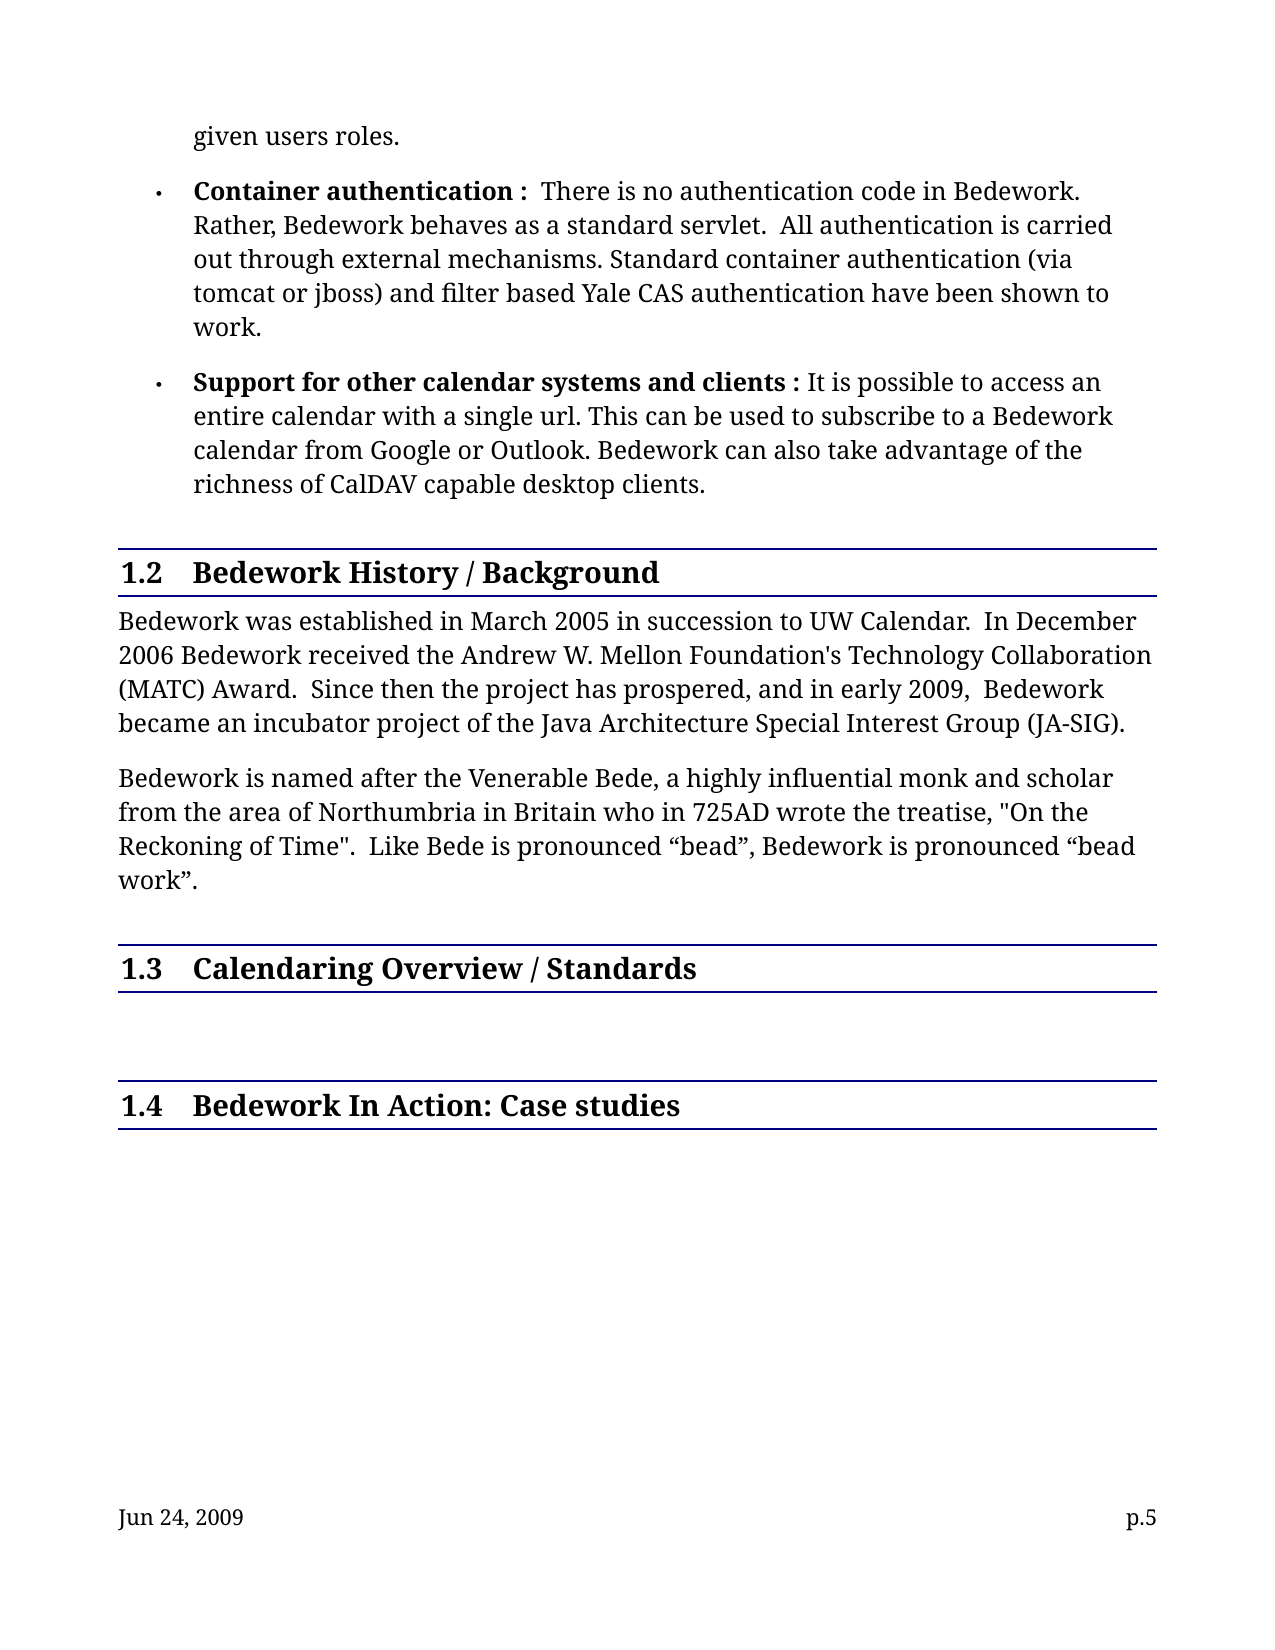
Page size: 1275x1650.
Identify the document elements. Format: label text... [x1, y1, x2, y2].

text Bedework is named after the Venerable Bede, a highly influential monk and scholar from the area of Northumbria in Britain who in 725AD wrote the treatise, "On the Reckoning of Time". Like Bede is pronounced “bead”, Bedework is pronounced “bead work”. [118, 761, 1157, 897]
text Bedework was established in March 2005 in succession to UW Calendar. In December 2006 Bedework received the Andrew W. Mellon Foundation's Technology Collaboration (MATC) Award. Since then the project has prospered, and in early 2009, Bedework became an incubator project of the Java Architecture Special Interest Group (JA-SIG). [118, 603, 1157, 739]
list Container authentication : There is no authentication code in Bedework. Rather, Bedework behaves as a standard servlet. All authentication is carried out through external mechanisms. Standard container authentication (via tomcat or jboss) and filter based Yale CAS authentication have been shown to work. [156, 173, 1157, 343]
subtitle Bedework History / Background [118, 550, 1157, 595]
subtitle Bedework In Action: Case studies [118, 1082, 1157, 1128]
list Support for other calendar systems and clients : It is possible to access an entire calendar with a single url. This can be used to subscribe to a Bedework calendar from Google or Outlook. Bedework can also take advantage of the richness of CalDAV capable desktop clients. [156, 364, 1157, 501]
subtitle Calendaring Overview / Standards [118, 946, 1157, 991]
list given users roles. [156, 118, 1157, 152]
